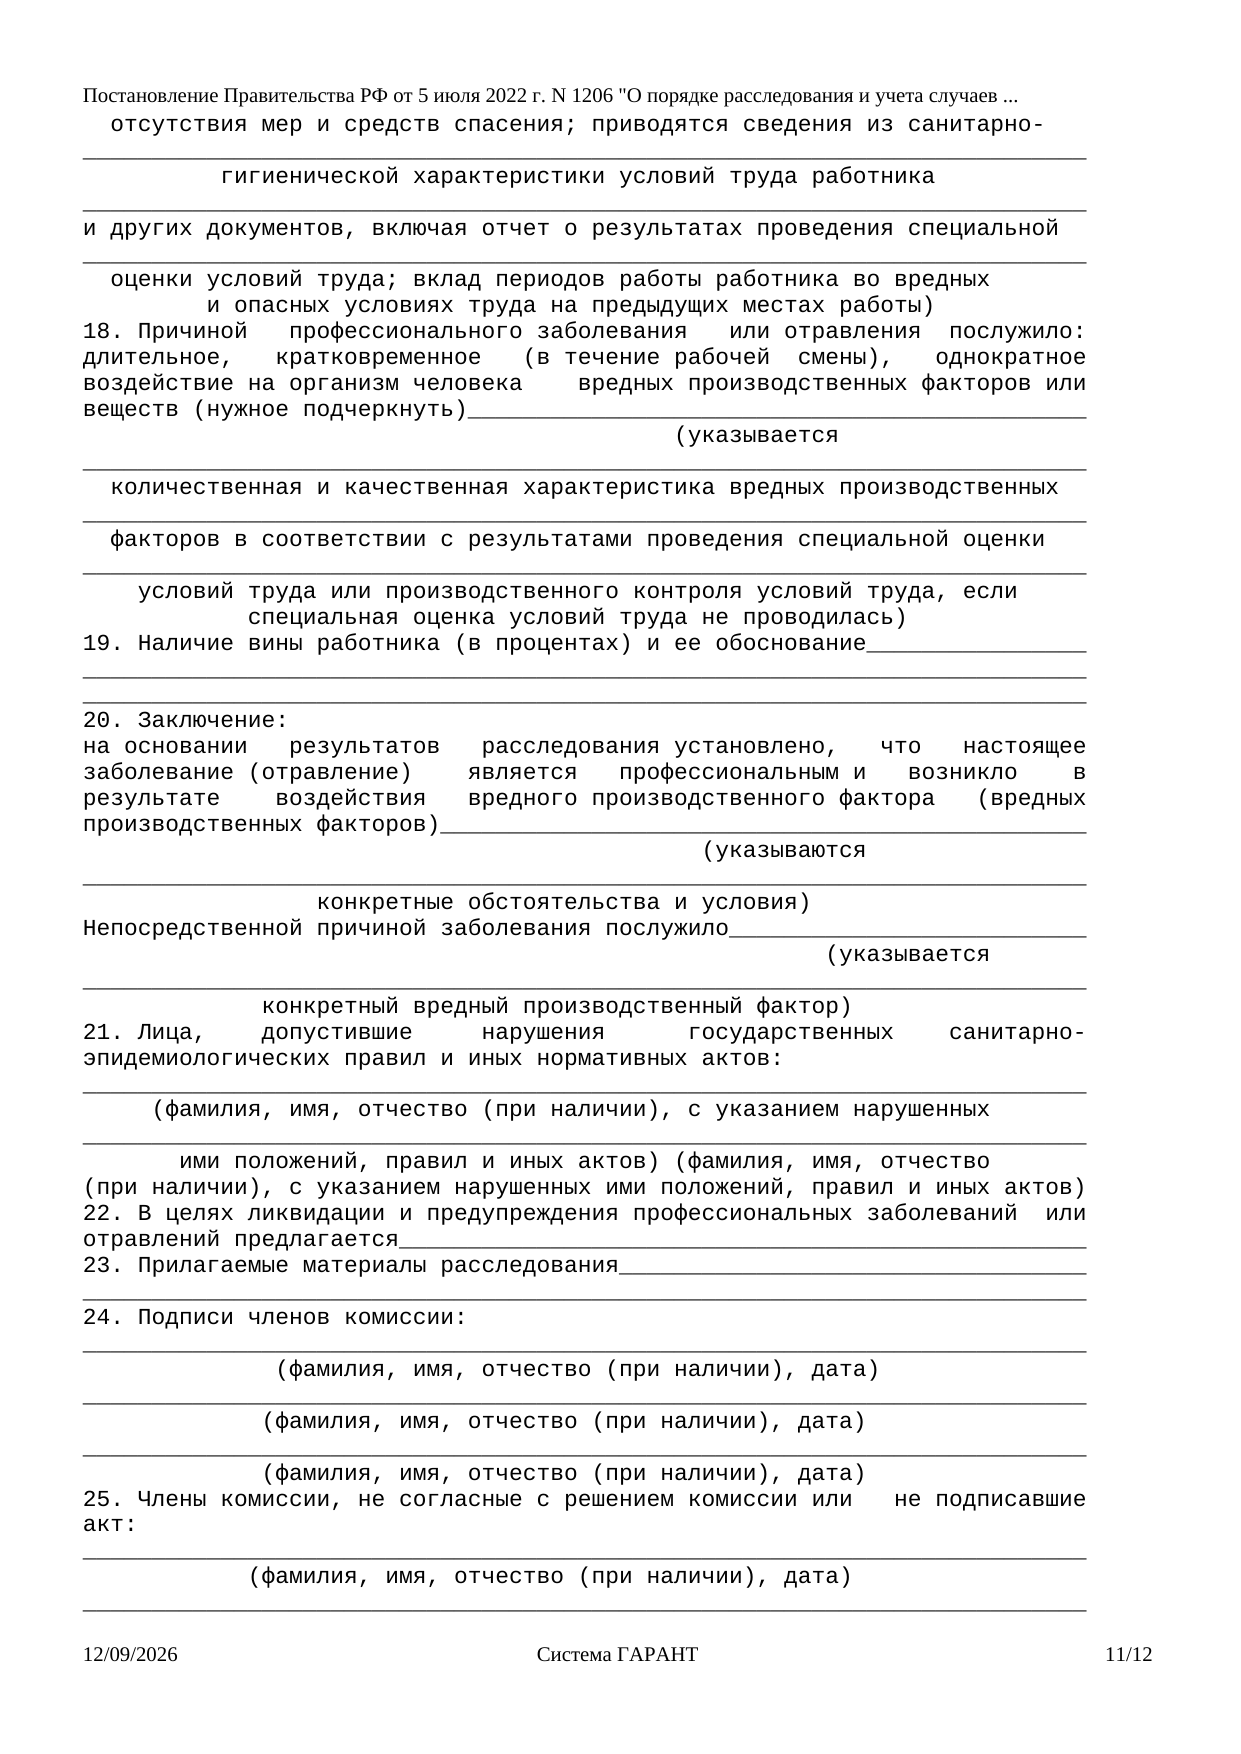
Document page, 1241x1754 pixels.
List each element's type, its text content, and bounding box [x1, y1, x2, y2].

text специальная оценка условий труда не проводилась) [83, 605, 1157, 631]
text ими положений, правил и иных актов) (фамилия, имя, отчество [83, 1150, 1157, 1176]
text _________________________________________________________________________ [83, 553, 1157, 579]
text и опасных условиях труда на предыдущих местах работы) [83, 294, 1157, 320]
text (фамилия, имя, отчество (при наличии), дата) [83, 1357, 1157, 1383]
text и других документов, включая отчет о результатах проведения специальной [83, 216, 1157, 242]
text эпидемиологических правил и иных нормативных актов: [83, 1046, 1157, 1072]
text _________________________________________________________________________ [83, 1124, 1157, 1150]
text оценки условий труда; вклад периодов работы работника во вредных [83, 268, 1157, 294]
text _________________________________________________________________________ [83, 968, 1157, 994]
text _________________________________________________________________________ [83, 1539, 1157, 1565]
text условий труда или производственного контроля условий труда, если [83, 579, 1157, 605]
text (фамилия, имя, отчество (при наличии), дата) [83, 1565, 1157, 1591]
text конкретный вредный производственный фактор) [83, 994, 1157, 1020]
text _________________________________________________________________________ [83, 449, 1157, 475]
text 20. Заключение: [83, 709, 1157, 735]
text заболевание (отравление) является профессиональным и возникло в [83, 761, 1157, 787]
text 24. Подписи членов комиссии: [83, 1305, 1157, 1331]
text _________________________________________________________________________ [83, 501, 1157, 527]
text _________________________________________________________________________ [83, 190, 1157, 216]
text производственных факторов)_______________________________________________ [83, 812, 1157, 838]
text количественная и качественная характеристика вредных производственных [83, 475, 1157, 501]
text 22. В целях ликвидации и предупреждения профессиональных заболеваний или [83, 1202, 1157, 1227]
text (указывается [83, 942, 1157, 968]
text _________________________________________________________________________ [83, 1072, 1157, 1098]
text _________________________________________________________________________ [83, 864, 1157, 890]
text 23. Прилагаемые материалы расследования__________________________________ [83, 1253, 1157, 1279]
text воздействие на организм человека вредных производственных факторов или [83, 372, 1157, 397]
text веществ (нужное подчеркнуть)_____________________________________________ [83, 397, 1157, 423]
text _________________________________________________________________________ [83, 1383, 1157, 1409]
text отсутствия мер и средств спасения; приводятся сведения из санитарно- [83, 112, 1157, 138]
text (фамилия, имя, отчество (при наличии), дата) [83, 1409, 1157, 1435]
text (фамилия, имя, отчество (при наличии), с указанием нарушенных [83, 1098, 1157, 1124]
text _________________________________________________________________________ [83, 683, 1157, 709]
text _________________________________________________________________________ [83, 138, 1157, 164]
text 21. Лица, допустившие нарушения государственных санитарно- [83, 1020, 1157, 1046]
text _________________________________________________________________________ [83, 657, 1157, 683]
text (указываются [83, 838, 1157, 864]
text (при наличии), с указанием нарушенных ими положений, правил и иных актов) [83, 1176, 1157, 1202]
text отравлений предлагается__________________________________________________ [83, 1227, 1157, 1253]
text _________________________________________________________________________ [83, 242, 1157, 268]
text Непосредственной причиной заболевания послужило__________________________ [83, 916, 1157, 942]
text длительное, кратковременное (в течение рабочей смены), однократное [83, 346, 1157, 372]
text результате воздействия вредного производственного фактора (вредных [83, 787, 1157, 812]
text 18. Причиной профессионального заболевания или отравления послужило: [83, 320, 1157, 346]
text конкретные обстоятельства и условия) [83, 890, 1157, 916]
text _________________________________________________________________________ [83, 1279, 1157, 1305]
text 19. Наличие вины работника (в процентах) и ее обоснование________________ [83, 631, 1157, 657]
text гигиенической характеристики условий труда работника [83, 164, 1157, 190]
text акт: [83, 1513, 1157, 1539]
text на основании результатов расследования установлено, что настоящее [83, 735, 1157, 761]
text факторов в соответствии с результатами проведения специальной оценки [83, 527, 1157, 553]
text _________________________________________________________________________ [83, 1591, 1157, 1617]
text (фамилия, имя, отчество (при наличии), дата) [83, 1461, 1157, 1487]
text 25. Члены комиссии, не согласные с решением комиссии или не подписавшие [83, 1487, 1157, 1513]
text (указывается [83, 423, 1157, 449]
text _________________________________________________________________________ [83, 1331, 1157, 1357]
text _________________________________________________________________________ [83, 1435, 1157, 1461]
